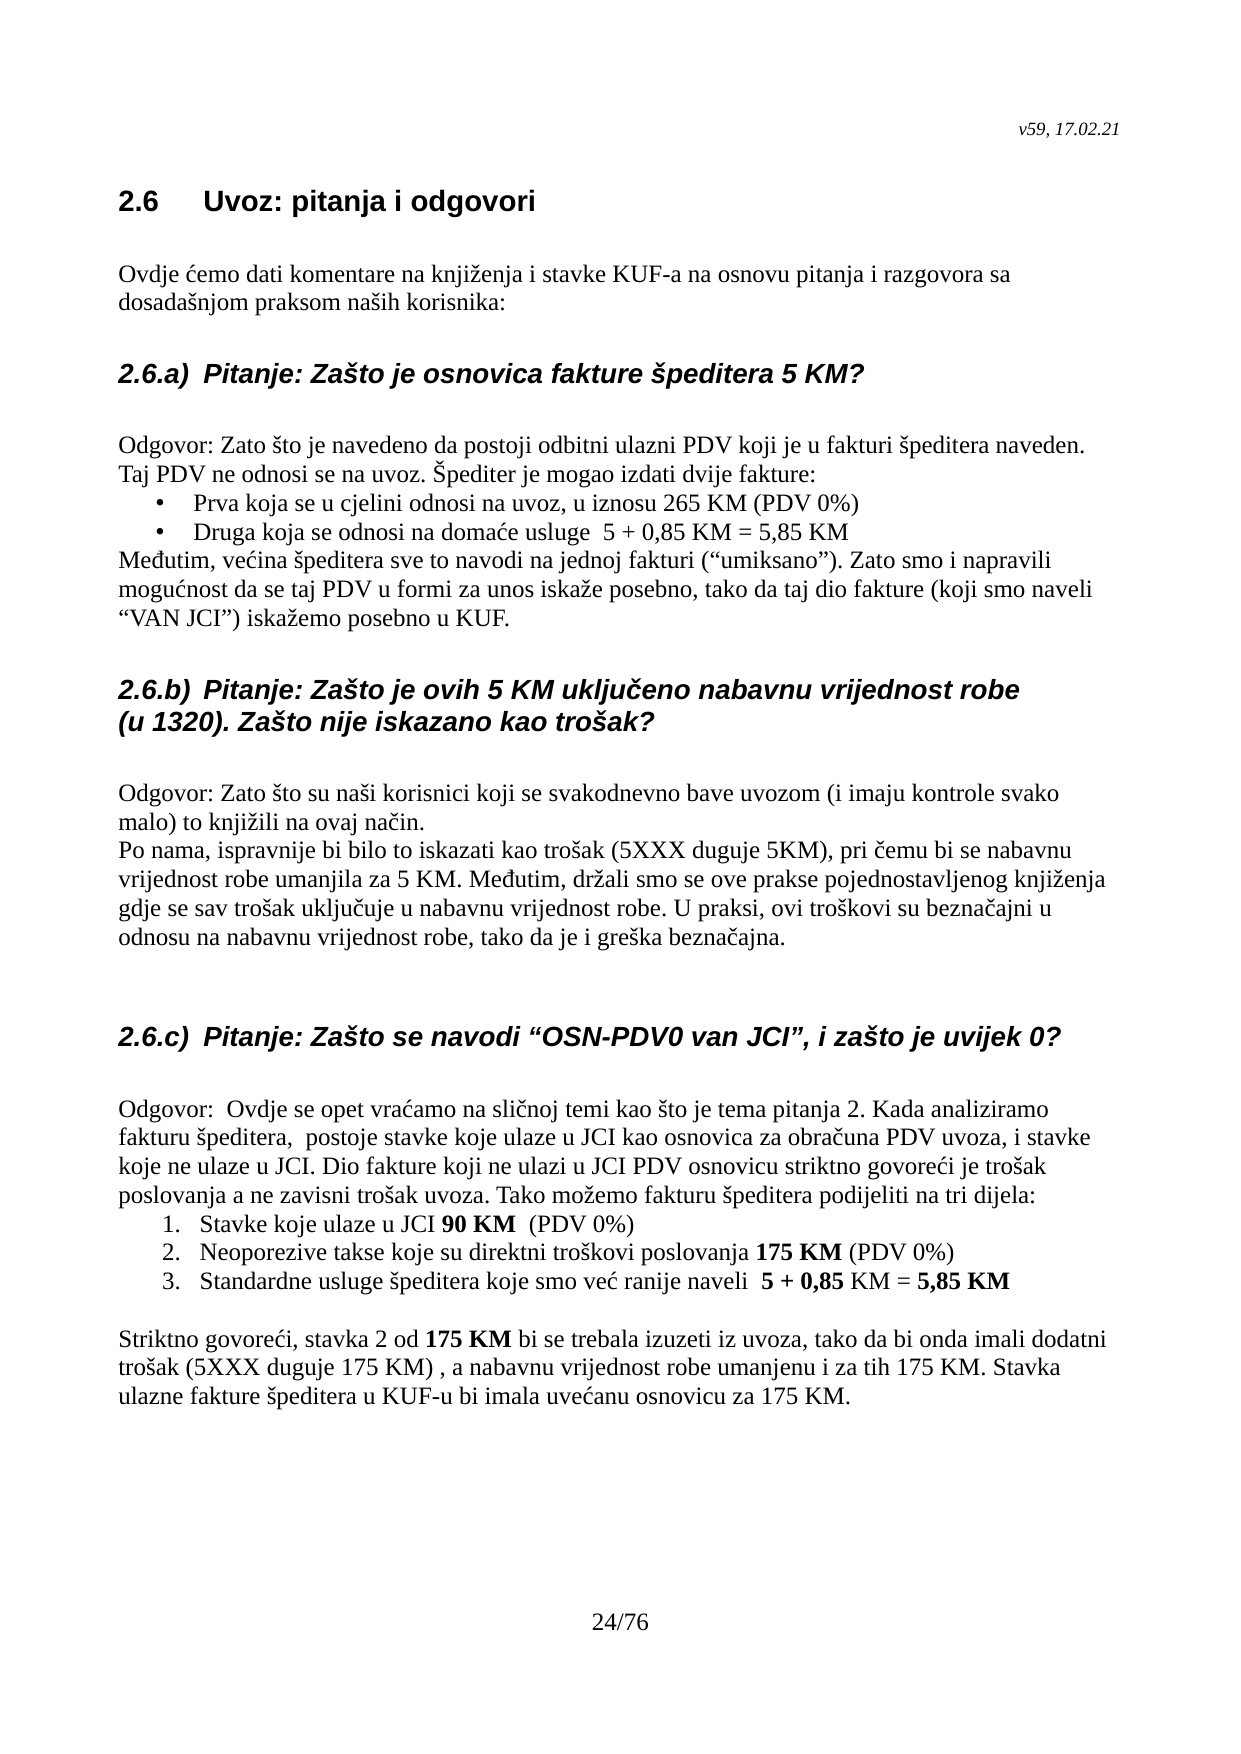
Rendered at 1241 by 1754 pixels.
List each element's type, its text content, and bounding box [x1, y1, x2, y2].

text Ovdje ćemo dati komentare na knjiženja i stavke KUF-a na osnovu pitanja i razgovora sa dosadašnjom praksom naših korisnika: [118, 259, 1122, 316]
list Druga koja se odnosi na domaće usluge 5 + 0,85 KM = 5,85 KM [156, 517, 1122, 546]
subtitle Pitanje: Zašto je osnovica fakture špeditera 5 KM? [118, 357, 1122, 389]
subtitle Pitanje: Zašto je ovih 5 KM uključeno nabavnu vrijednost robe (u 1320). Zašto nije iskazano kao trošak? [118, 673, 1122, 737]
list Stavke koje ulaze u JCI 90 KM (PDV 0%) [162, 1209, 1122, 1237]
subtitle Pitanje: Zašto se navodi “OSN-PDV0 van JCI”, i zašto je uvijek 0? [118, 1021, 1122, 1052]
text Odgovor: Zato što je navedeno da postoji odbitni ulazni PDV koji je u fakturi špeditera naveden. Taj PDV ne odnosi se na uvoz. Špediter je mogao izdati dvije fakture: [118, 431, 1122, 488]
subtitle Uvoz: pitanja i odgovori [118, 184, 1122, 217]
text Striktno govoreći, stavka 2 od 175 KM bi se trebala izuzeti iz uvoza, tako da bi onda imali dodatni trošak (5XXX duguje 175 KM) , a nabavnu vrijednost robe umanjenu i za tih 175 KM. Stavka ulazne fakture špeditera u KUF-u bi imala uvećanu osnovicu za 175 KM. [118, 1324, 1122, 1410]
list Neoporezive takse koje su direktni troškovi poslovanja 175 KM (PDV 0%) [162, 1237, 1122, 1266]
list Prva koja se u cjelini odnosi na uvoz, u iznosu 265 KM (PDV 0%) [156, 488, 1122, 517]
text Odgovor: Ovdje se opet vraćamo na sličnoj temi kao što je tema pitanja 2. Kada analiziramo fakturu špeditera, postoje stavke koje ulaze u JCI kao osnovica za obračuna PDV uvoza, i stavke koje ne ulaze u JCI. Dio fakture koji ne ulazi u JCI PDV osnovicu striktno govoreći je trošak poslovanja a ne zavisni trošak uvoza. Tako možemo fakturu špeditera podijeliti na tri dijela: [118, 1094, 1122, 1209]
text Po nama, ispravnije bi bilo to iskazati kao trošak (5XXX duguje 5KM), pri čemu bi se nabavnu vrijednost robe umanjila za 5 KM. Međutim, držali smo se ove prakse pojednostavljenog knjiženja gdje se sav trošak uključuje u nabavnu vrijednost robe. U praksi, ovi troškovi su beznačajni u odnosu na nabavnu vrijednost robe, tako da je i greška beznačajna. [118, 836, 1122, 951]
text Međutim, većina špeditera sve to navodi na jednoj fakturi (“umiksano”). Zato smo i napravili mogućnost da se taj PDV u formi za unos iskaže posebno, tako da taj dio fakture (koji smo naveli “VAN JCI”) iskažemo posebno u KUF. [118, 546, 1122, 632]
text Odgovor: Zato što su naši korisnici koji se svakodnevno bave uvozom (i imaju kontrole svako malo) to knjižili na ovaj način. [118, 778, 1122, 836]
list Standardne usluge špeditera koje smo već ranije naveli 5 + 0,85 KM = 5,85 KM [162, 1266, 1122, 1295]
